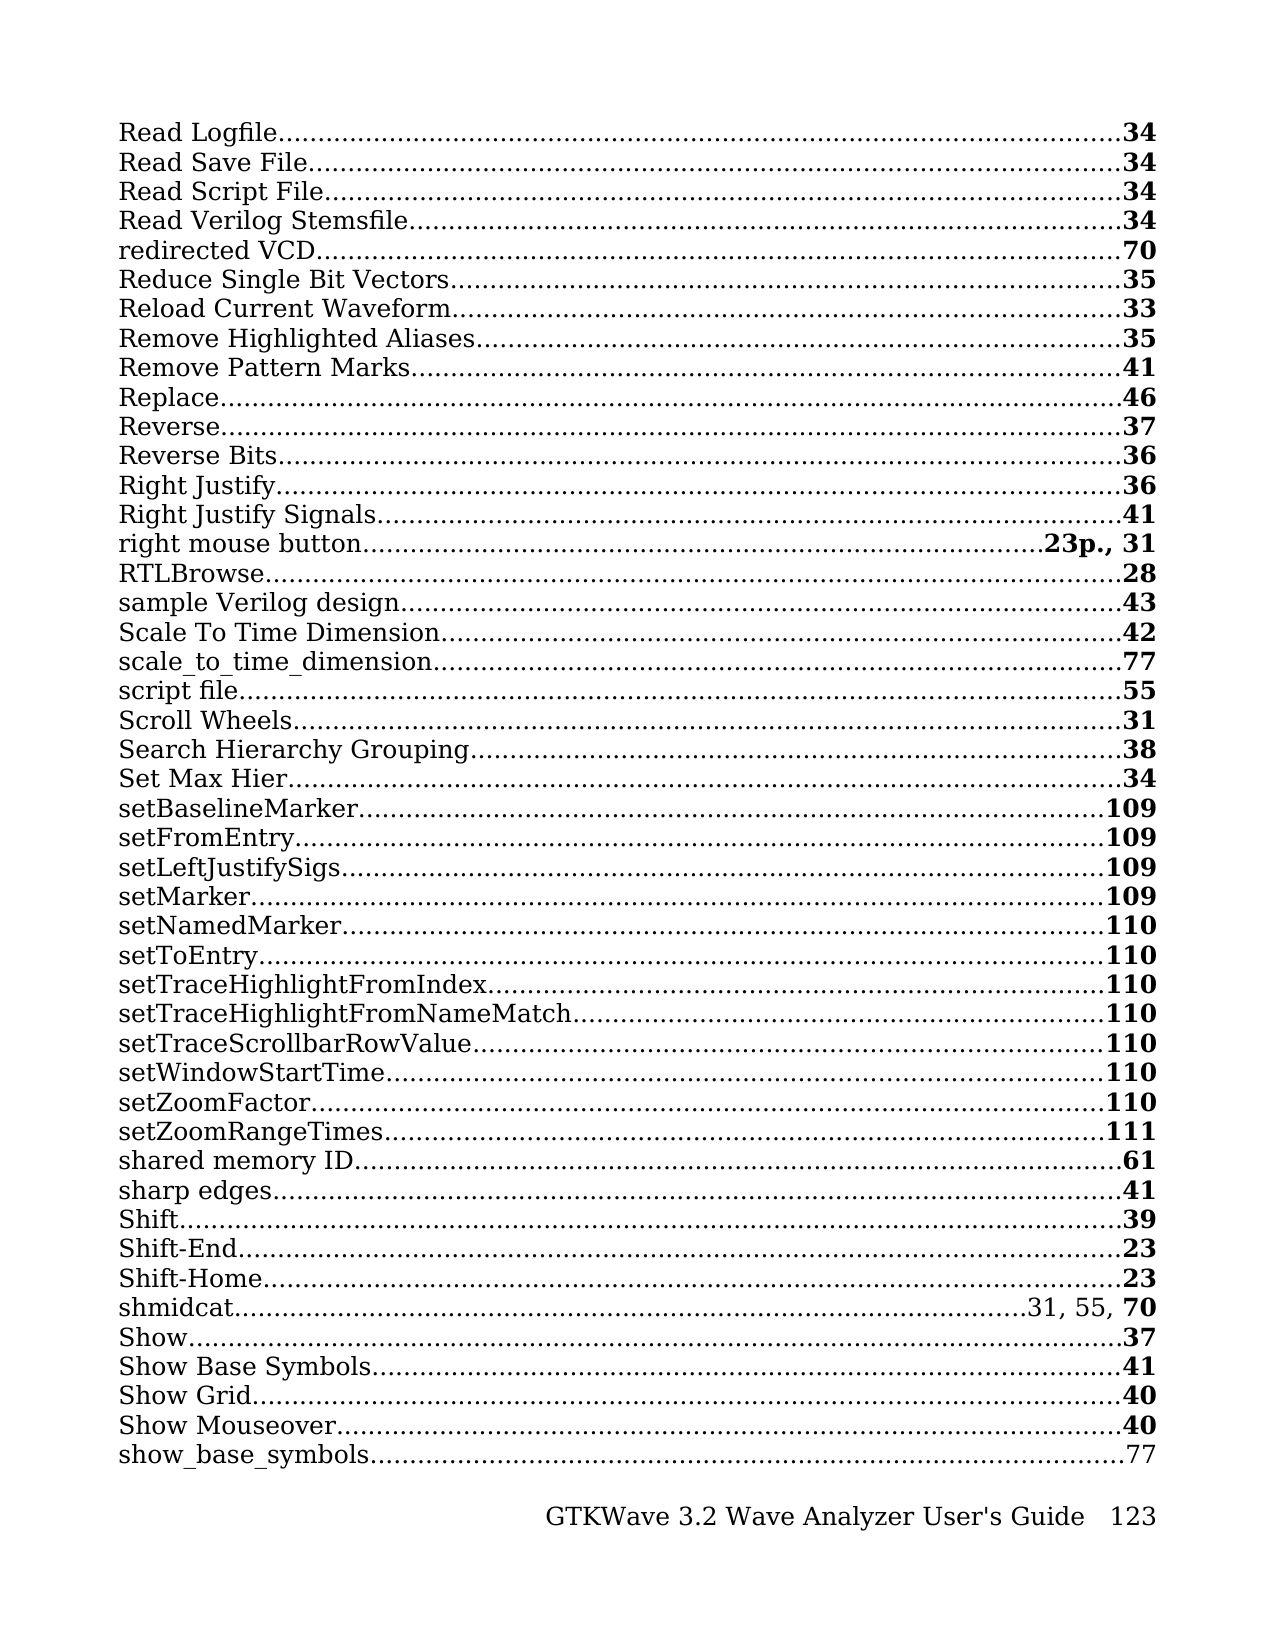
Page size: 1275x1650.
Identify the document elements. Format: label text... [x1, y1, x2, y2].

text Scale To Time Dimension 42 [118, 617, 1157, 647]
text shared memory ID 61 [118, 1146, 1157, 1176]
text Reverse 37 [118, 412, 1157, 441]
text setToEntry 110 [118, 941, 1157, 970]
text setFromEntry 109 [118, 823, 1157, 852]
text Show 37 [118, 1322, 1157, 1352]
text setTraceHighlightFromIndex 110 [118, 970, 1157, 999]
text Shift-Home 23 [118, 1264, 1157, 1293]
text Read Logfile 34 [118, 118, 1157, 147]
text sample Verilog design 43 [118, 588, 1157, 617]
text redirected VCD 70 [118, 236, 1157, 265]
text Show Mouseover 40 [118, 1411, 1157, 1440]
text setWindowStartTime 110 [118, 1058, 1157, 1087]
text setTraceScrollbarRowValue 110 [118, 1029, 1157, 1058]
text Shift-End 23 [118, 1234, 1157, 1264]
text setLeftJustifySigs 109 [118, 852, 1157, 882]
text Reduce Single Bit Vectors 35 [118, 265, 1157, 294]
text Read Script File 34 [118, 177, 1157, 206]
text Set Max Hier 34 [118, 764, 1157, 794]
text setZoomFactor 110 [118, 1087, 1157, 1117]
text Replace 46 [118, 382, 1157, 412]
text right mouse button 23p., 31 [118, 529, 1157, 559]
text setTraceHighlightFromNameMatch 110 [118, 999, 1157, 1029]
text Read Save File 34 [118, 147, 1157, 177]
text Right Justify Signals 41 [118, 500, 1157, 529]
text setZoomRangeTimes 111 [118, 1117, 1157, 1146]
text shmidcat 31, 55, 70 [118, 1293, 1157, 1322]
text setMarker 109 [118, 882, 1157, 911]
text setNamedMarker 110 [118, 911, 1157, 941]
text script file 55 [118, 676, 1157, 706]
text Read Verilog Stemsfile 34 [118, 206, 1157, 236]
text scale_to_time_dimension 77 [118, 647, 1157, 676]
text Right Justify 36 [118, 471, 1157, 500]
text Search Hierarchy Grouping 38 [118, 735, 1157, 764]
text Reverse Bits 36 [118, 441, 1157, 471]
text Show Grid 40 [118, 1381, 1157, 1411]
text show_base_symbols 77 [118, 1440, 1157, 1469]
text Remove Pattern Marks 41 [118, 353, 1157, 382]
text Remove Highlighted Aliases 35 [118, 324, 1157, 353]
text Reload Current Waveform 33 [118, 294, 1157, 324]
text Shift 39 [118, 1205, 1157, 1234]
text setBaselineMarker 109 [118, 794, 1157, 823]
text Show Base Symbols 41 [118, 1352, 1157, 1381]
text sharp edges 41 [118, 1176, 1157, 1205]
text Scroll Wheels 31 [118, 706, 1157, 735]
text RTLBrowse 28 [118, 559, 1157, 588]
